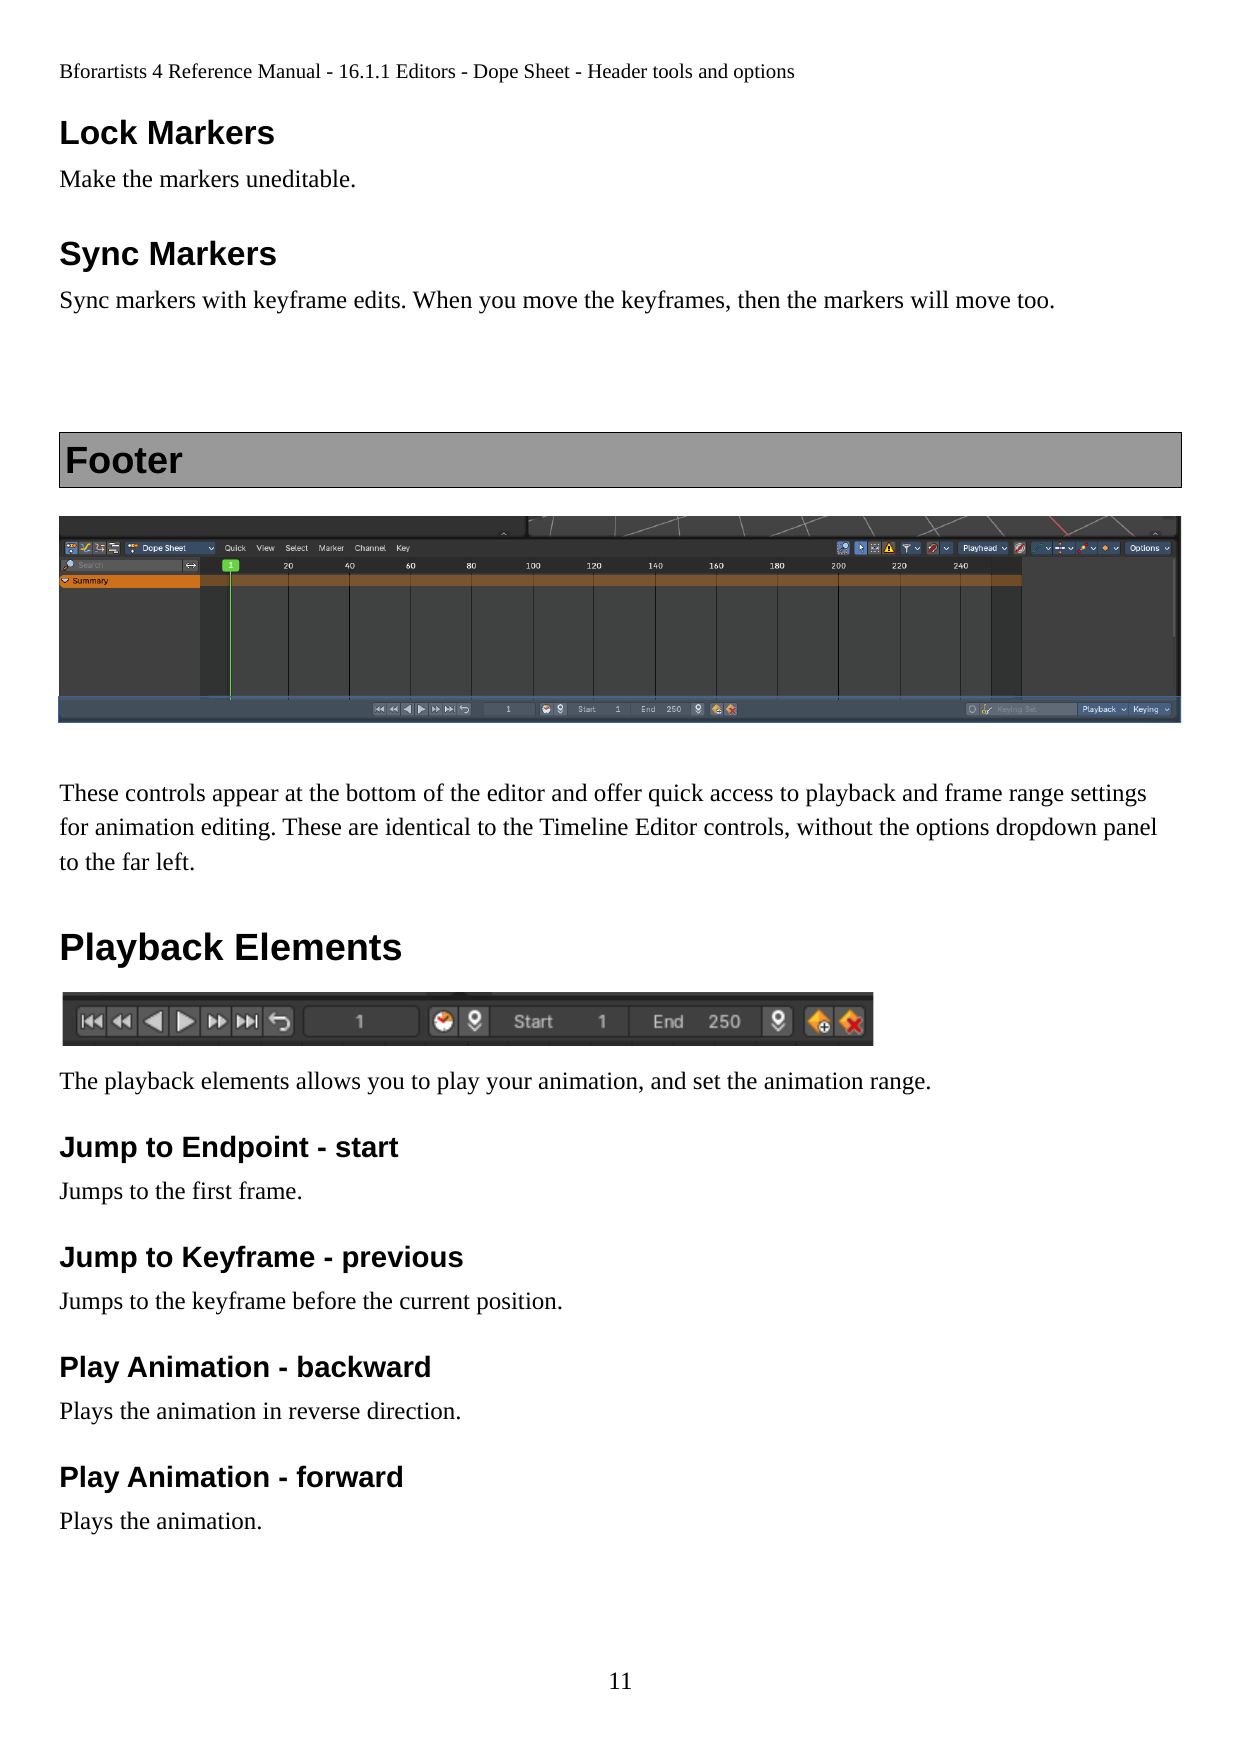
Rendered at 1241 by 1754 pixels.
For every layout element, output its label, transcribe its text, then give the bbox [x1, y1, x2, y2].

text Make the markers uneditable. [59, 164, 1181, 192]
text Jumps to the first frame. [59, 1176, 1181, 1205]
subtitle Lock Markers [59, 113, 1181, 151]
subtitle Sync Markers [59, 234, 1181, 272]
subtitle Jump to Endpoint - start [59, 1130, 1181, 1164]
picture [62, 992, 874, 1046]
picture [59, 516, 1182, 723]
text The playback elements allows you to play your animation, and set the animation range. [59, 1066, 1181, 1095]
text Jumps to the keyframe before the current position. [59, 1286, 1181, 1315]
text Plays the animation. [59, 1506, 1181, 1534]
table_header Footer [60, 433, 1181, 487]
subtitle Playback Elements [59, 924, 1181, 968]
subtitle Play Animation - backward [59, 1350, 1181, 1383]
text These controls appear at the bottom of the editor and offer quick access to playback and frame range settings for animation editing. These are identical to the Timeline Editor controls, without the options dropdown panel to the far left. [59, 778, 1181, 875]
text Plays the animation in reverse direction. [59, 1396, 1181, 1425]
subtitle Jump to Keyframe - previous [59, 1240, 1181, 1273]
text Sync markers with keyframe edits. When you move the keyframes, then the markers will move too. [59, 285, 1181, 313]
subtitle Play Animation - forward [59, 1459, 1181, 1493]
